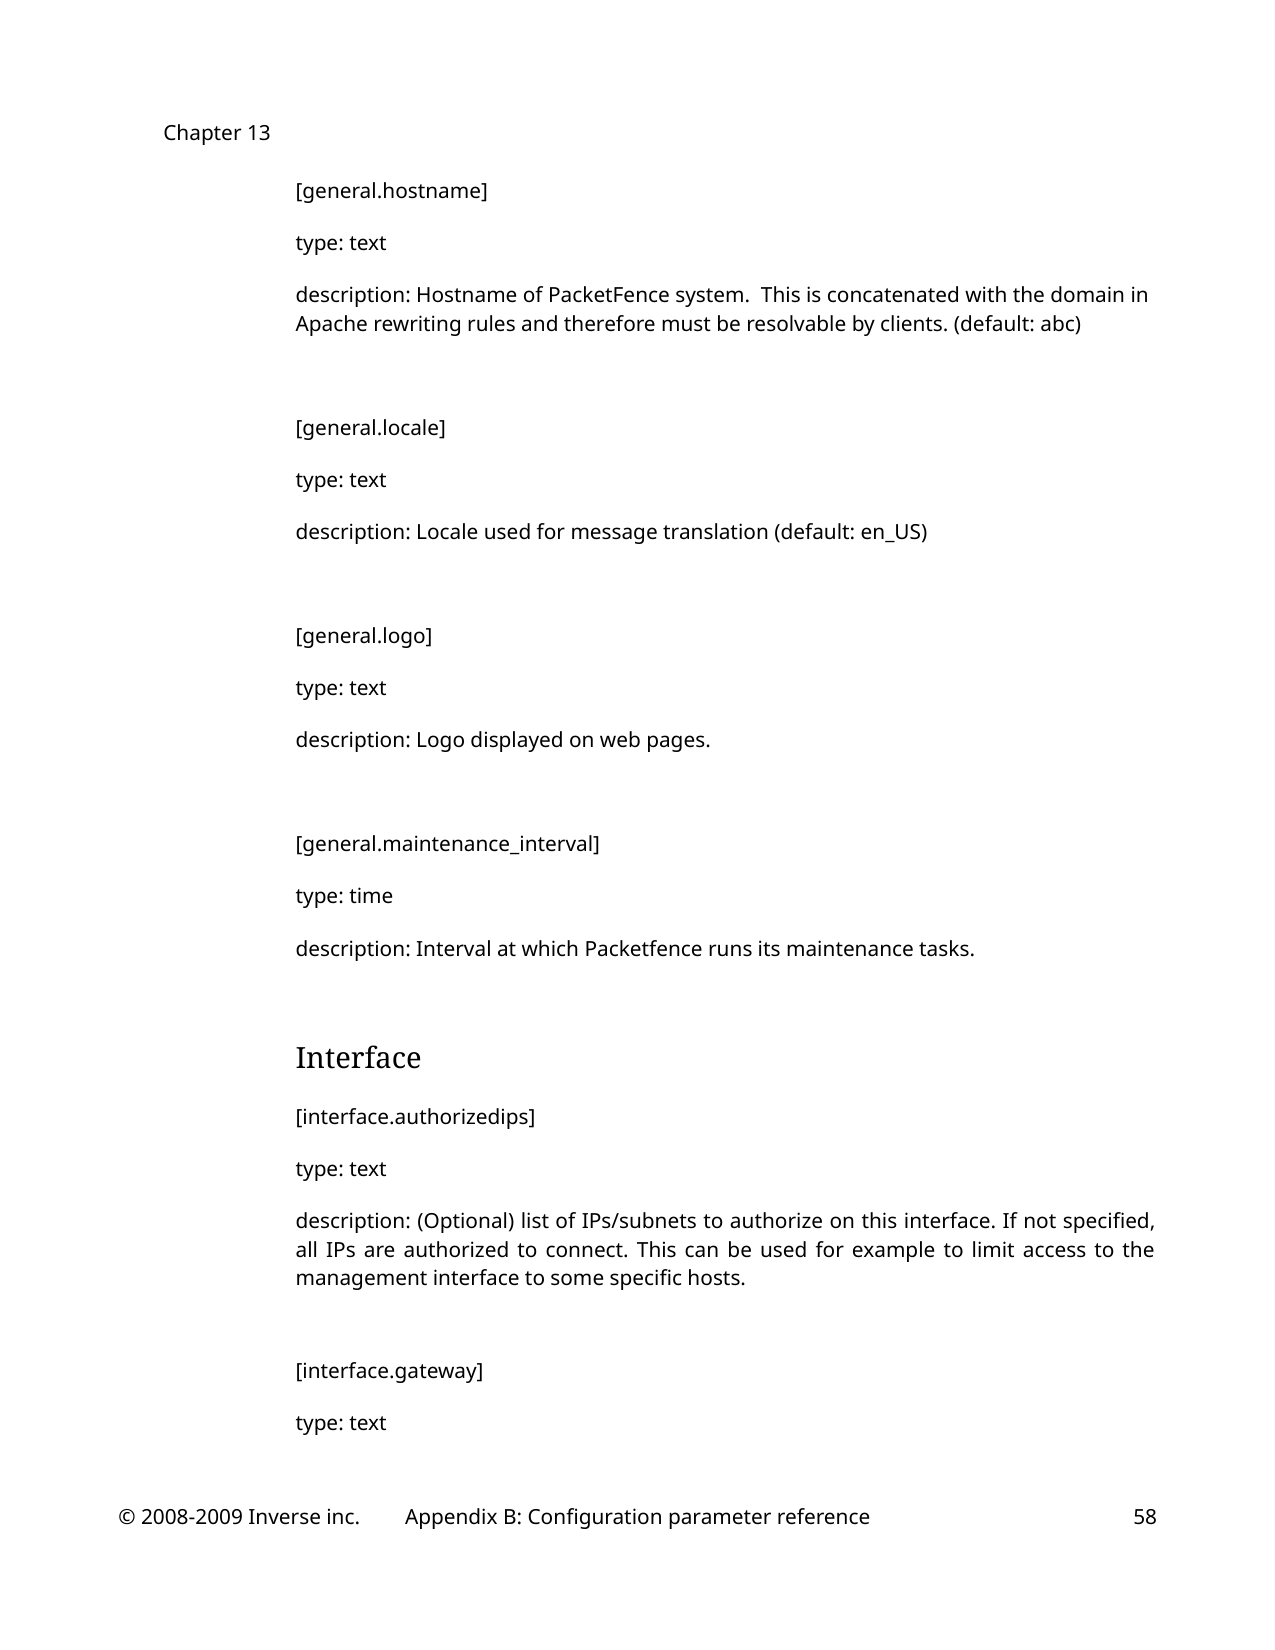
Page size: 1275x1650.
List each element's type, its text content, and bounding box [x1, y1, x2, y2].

text type: text [295, 1408, 1157, 1437]
text [general.maintenance_interval] [295, 829, 1157, 858]
text description: Interval at which Packetfence runs its maintenance tasks. [295, 934, 1157, 962]
text description: Locale used for message translation (default: en_US) [295, 517, 1157, 545]
text type: text [295, 1154, 1157, 1183]
text description: Logo displayed on web pages. [295, 725, 1157, 754]
text type: text [295, 673, 1157, 702]
text description: (Optional) list of IPs/subnets to authorize on this interface. If not specified, all IPs are authorized to connect. This can be used for example to limit access to the management interface to some specific hosts. [295, 1206, 1157, 1292]
text type: text [295, 465, 1157, 493]
text [interface.authorizedips] [295, 1102, 1157, 1131]
text description: Hostname of PacketFence system. This is concatenated with the domain in Apache rewriting rules and therefore must be resolvable by clients. (default: abc) [295, 280, 1157, 337]
text type: text [295, 228, 1157, 257]
subtitle Interface [295, 1038, 1157, 1077]
text [general.hostname] [295, 176, 1157, 204]
text [general.logo] [295, 621, 1157, 649]
text [general.locale] [295, 413, 1157, 441]
text [interface.gateway] [295, 1356, 1157, 1385]
text type: time [295, 882, 1157, 910]
